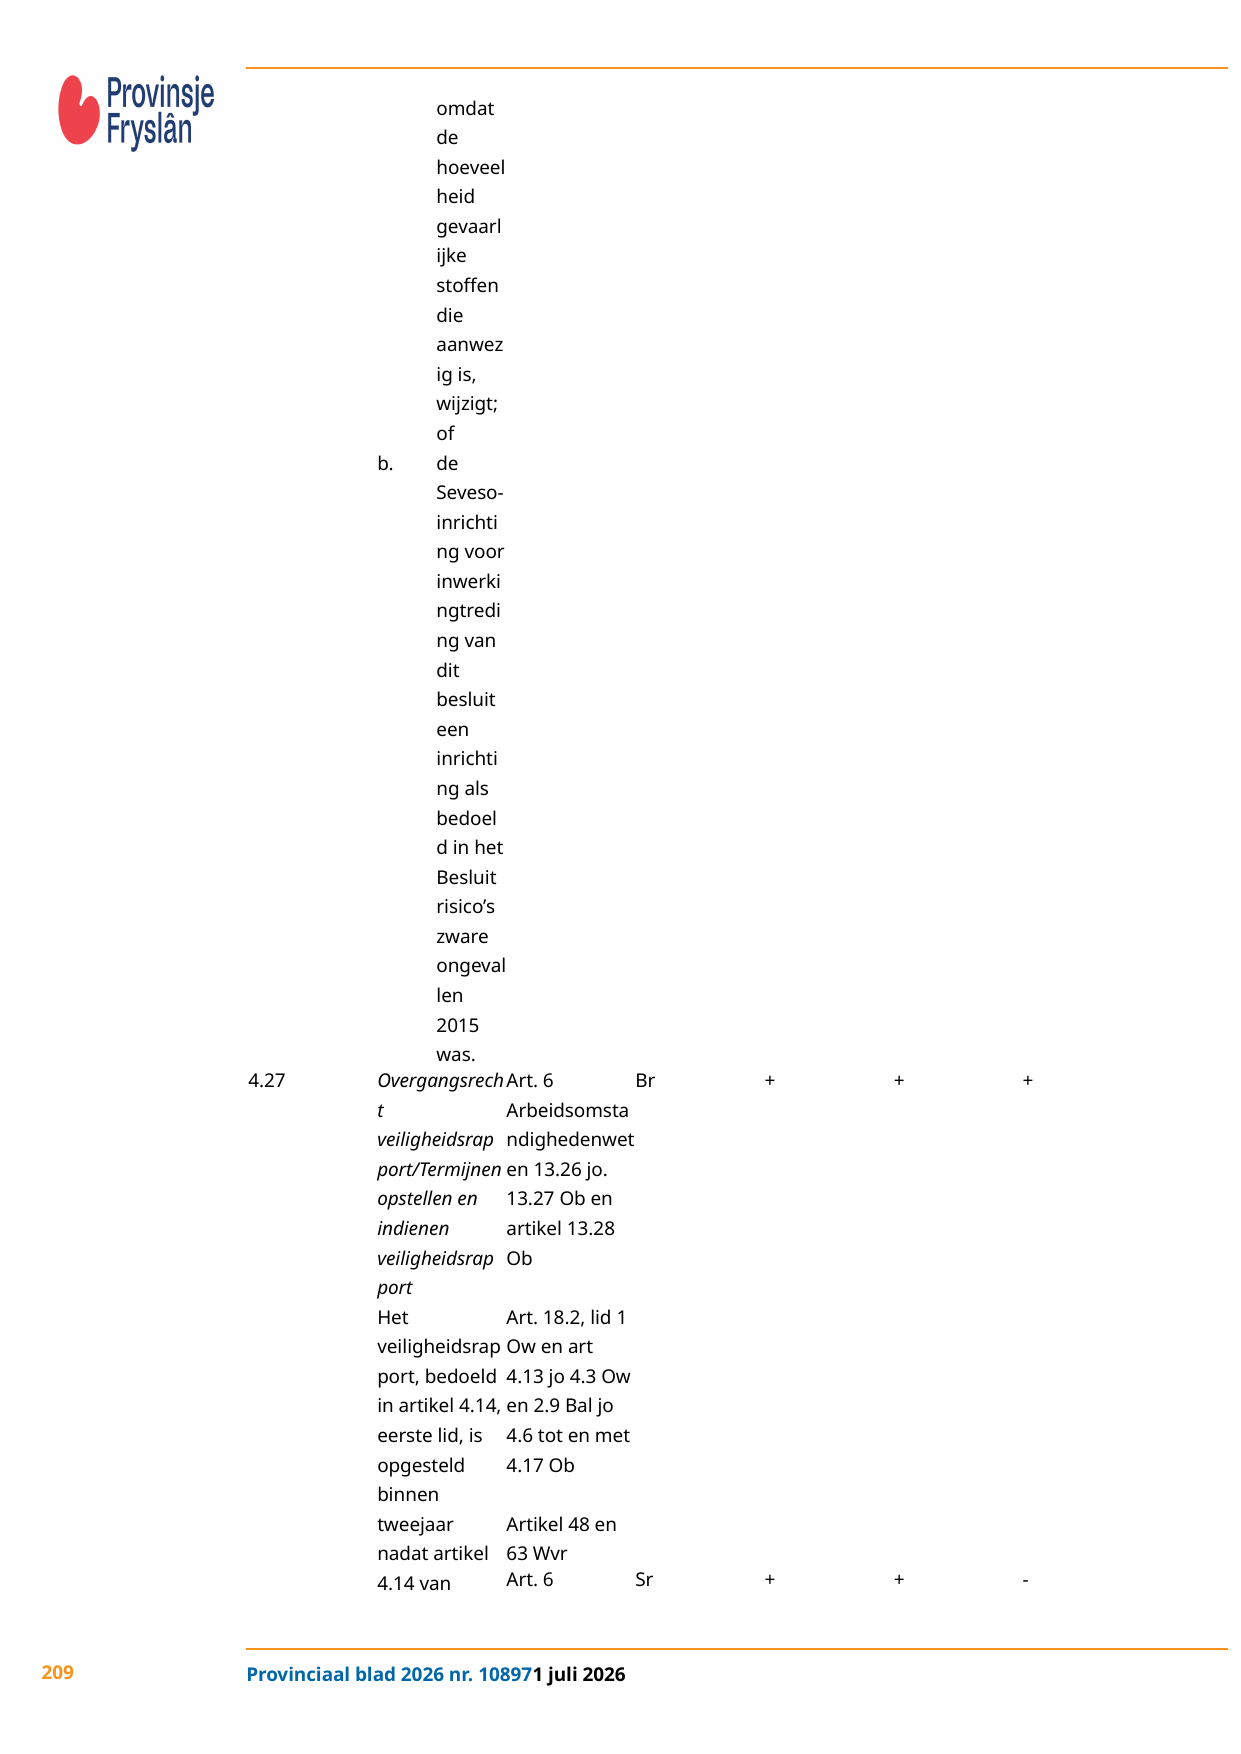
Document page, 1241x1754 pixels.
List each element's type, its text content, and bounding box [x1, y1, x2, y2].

table_cell 4.27 [248, 1067, 377, 1596]
table_cell - [1023, 95, 1152, 1067]
table_cell [248, 95, 377, 1067]
table_cell [894, 95, 1022, 1067]
table_cell [635, 95, 764, 1067]
table_cell Art. 6 [506, 1566, 635, 1596]
picture [41, 47, 231, 172]
table_cell + [1023, 1067, 1152, 1566]
table_cell [764, 95, 893, 1067]
table_cell Sr [635, 1566, 764, 1596]
table_cell + [764, 1067, 893, 1566]
table_cell + [764, 1566, 893, 1596]
table_cell + [894, 1067, 1022, 1566]
table_cell Overgangsrecht veiligheidsrapport/Termijnen opstellen en indienen veiligheidsrapport Het veiligheidsrapport, bedoeld in artikel 4.14, eerste lid, is opgesteld binnen tweejaar nadat artikel 4.14 van [377, 1067, 506, 1596]
table_cell + [894, 1566, 1022, 1596]
table_cell omdat de hoeveelheid gevaarlijke stoffen die aanwezig is, wijzigt; of de Seveso-inrichting voor inwerkingtreding van dit besluit een inrichting als bedoeld in het Besluit risico’s zware ongevallen 2015 was. [377, 95, 506, 1067]
table_cell - [1023, 1566, 1152, 1596]
table_cell Br [635, 1067, 764, 1566]
table_cell Art. 6 Arbeidsomstandighedenwet en 13.26 jo. 13.27 Ob en artikel 13.28 Ob Art. 18.2, lid 1 Ow en art 4.13 jo 4.3 Ow en 2.9 Bal jo 4.6 tot en met 4.17 Ob Artikel 48 en 63 Wvr [506, 1067, 635, 1566]
table_cell [506, 95, 635, 1067]
